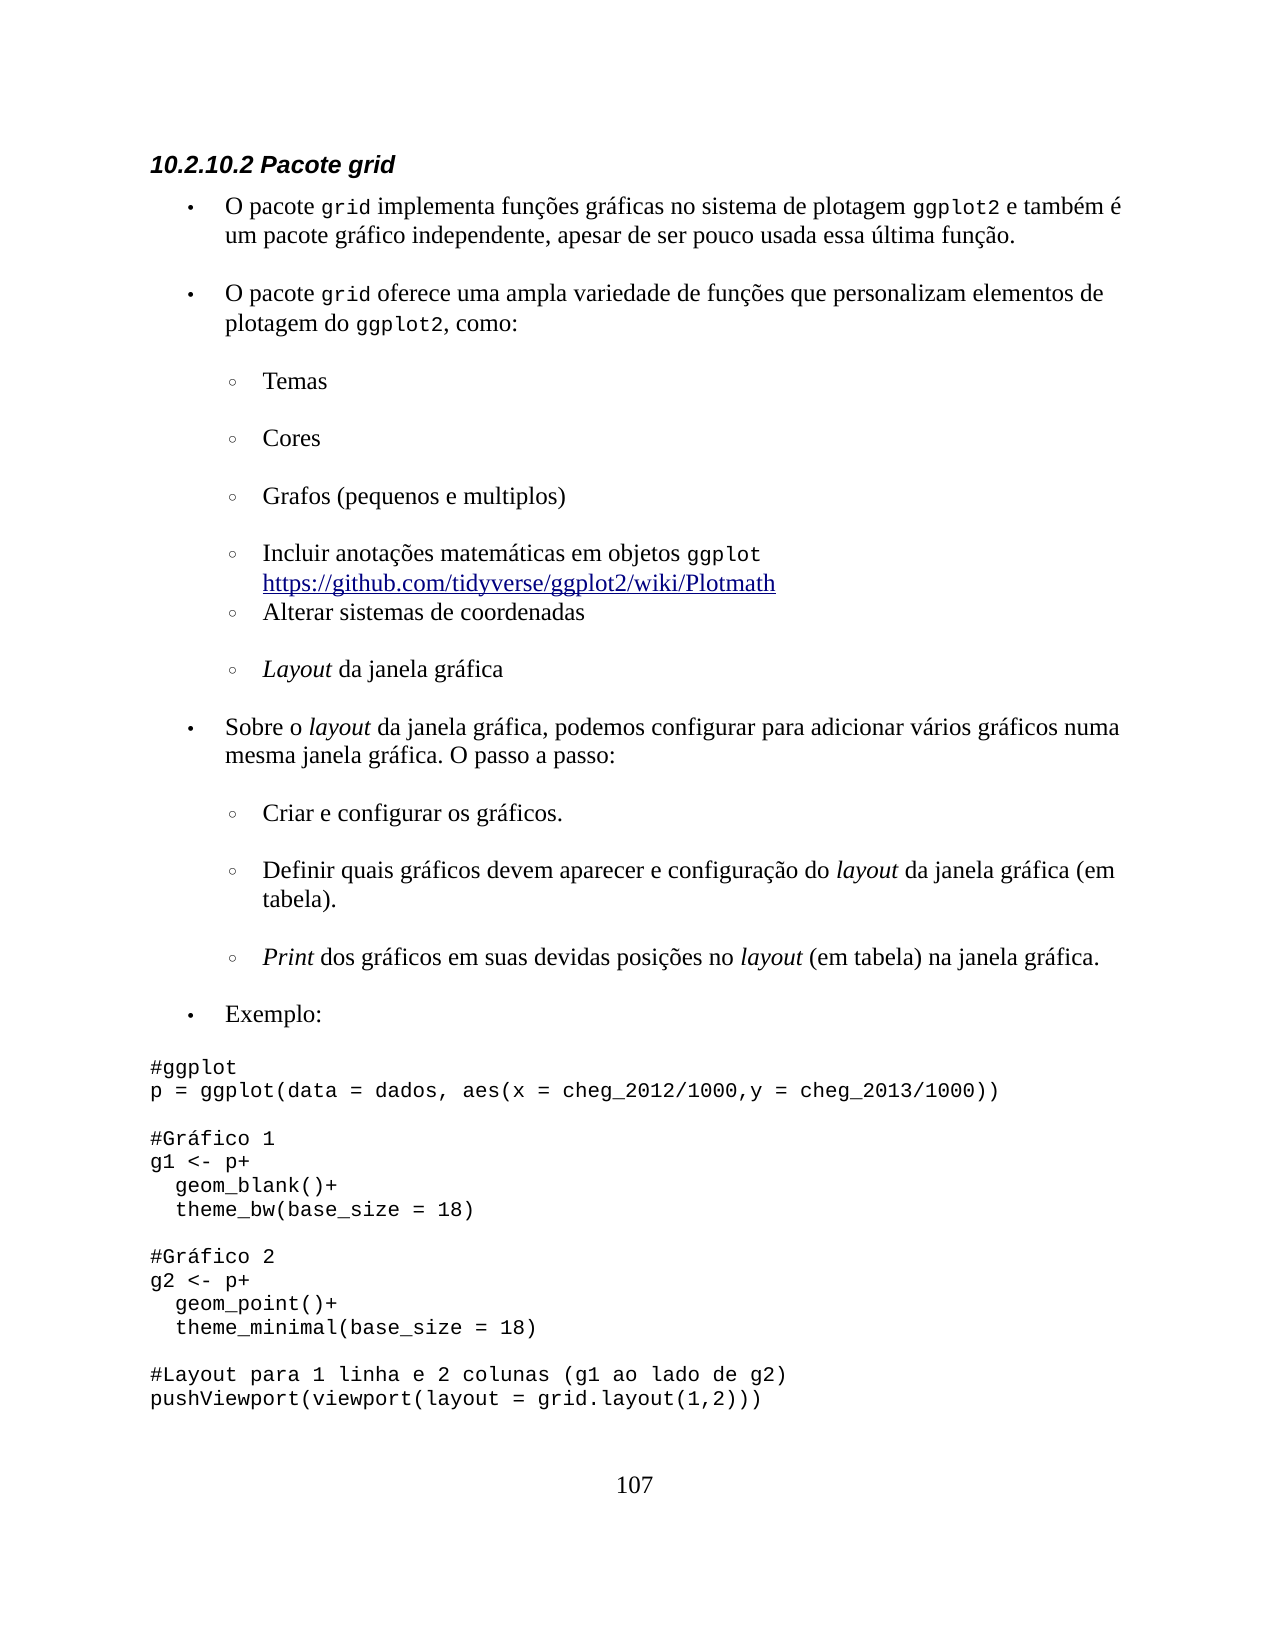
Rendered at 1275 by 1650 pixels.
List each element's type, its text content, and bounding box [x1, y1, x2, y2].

text p = ggplot(data = dados, aes(x = cheg_2012/1000,y = cheg_2013/1000)) [150, 1081, 1125, 1104]
text #Layout para 1 linha e 2 colunas (g1 ao lado de g2) [150, 1364, 1125, 1388]
list Grafos (pequenos e multiplos) [225, 481, 1125, 538]
text pushViewport(viewport(layout = grid.layout(1,2))) [150, 1388, 1125, 1412]
list Sobre o layout da janela gráfica, podemos configurar para adicionar vários gráficos numa mesma janela gráfica. O passo a passo: [187, 712, 1125, 798]
list O pacote grid oferece uma ampla variedade de funções que personalizam elementos de plotagem do ggplot2, como: [187, 278, 1125, 366]
list Exemplo: [187, 999, 1125, 1057]
text g1 <- p+ [150, 1151, 1125, 1175]
list Layout da janela gráfica [225, 654, 1125, 712]
list Incluir anotações matemáticas em objetos ggplot https://github.com/tidyverse/ggplot2/wiki/Plotmath [225, 538, 1125, 597]
list Criar e configurar os gráficos. [225, 798, 1125, 856]
text theme_bw(base_size = 18) [150, 1199, 1125, 1222]
list Definir quais gráficos devem aparecer e configuração do layout da janela gráfica (em tabela). [225, 856, 1125, 942]
subtitle 10.2.10.2 Pacote grid [150, 150, 1125, 178]
list Print dos gráficos em suas devidas posições no layout (em tabela) na janela gráfica. [225, 942, 1125, 999]
list O pacote grid implementa funções gráficas no sistema de plotagem ggplot2 e também é um pacote gráfico independente, apesar de ser pouco usada essa última função. [187, 191, 1125, 278]
text g2 <- p+ [150, 1270, 1125, 1293]
list Alterar sistemas de coordenadas [225, 597, 1125, 654]
list Cores [225, 423, 1125, 481]
text #Gráfico 1 [150, 1128, 1125, 1151]
text geom_blank()+ [150, 1175, 1125, 1199]
text #Gráfico 2 [150, 1246, 1125, 1270]
text geom_point()+ [150, 1293, 1125, 1317]
text #ggplot [150, 1057, 1125, 1081]
text theme_minimal(base_size = 18) [150, 1317, 1125, 1341]
list Temas [225, 366, 1125, 423]
